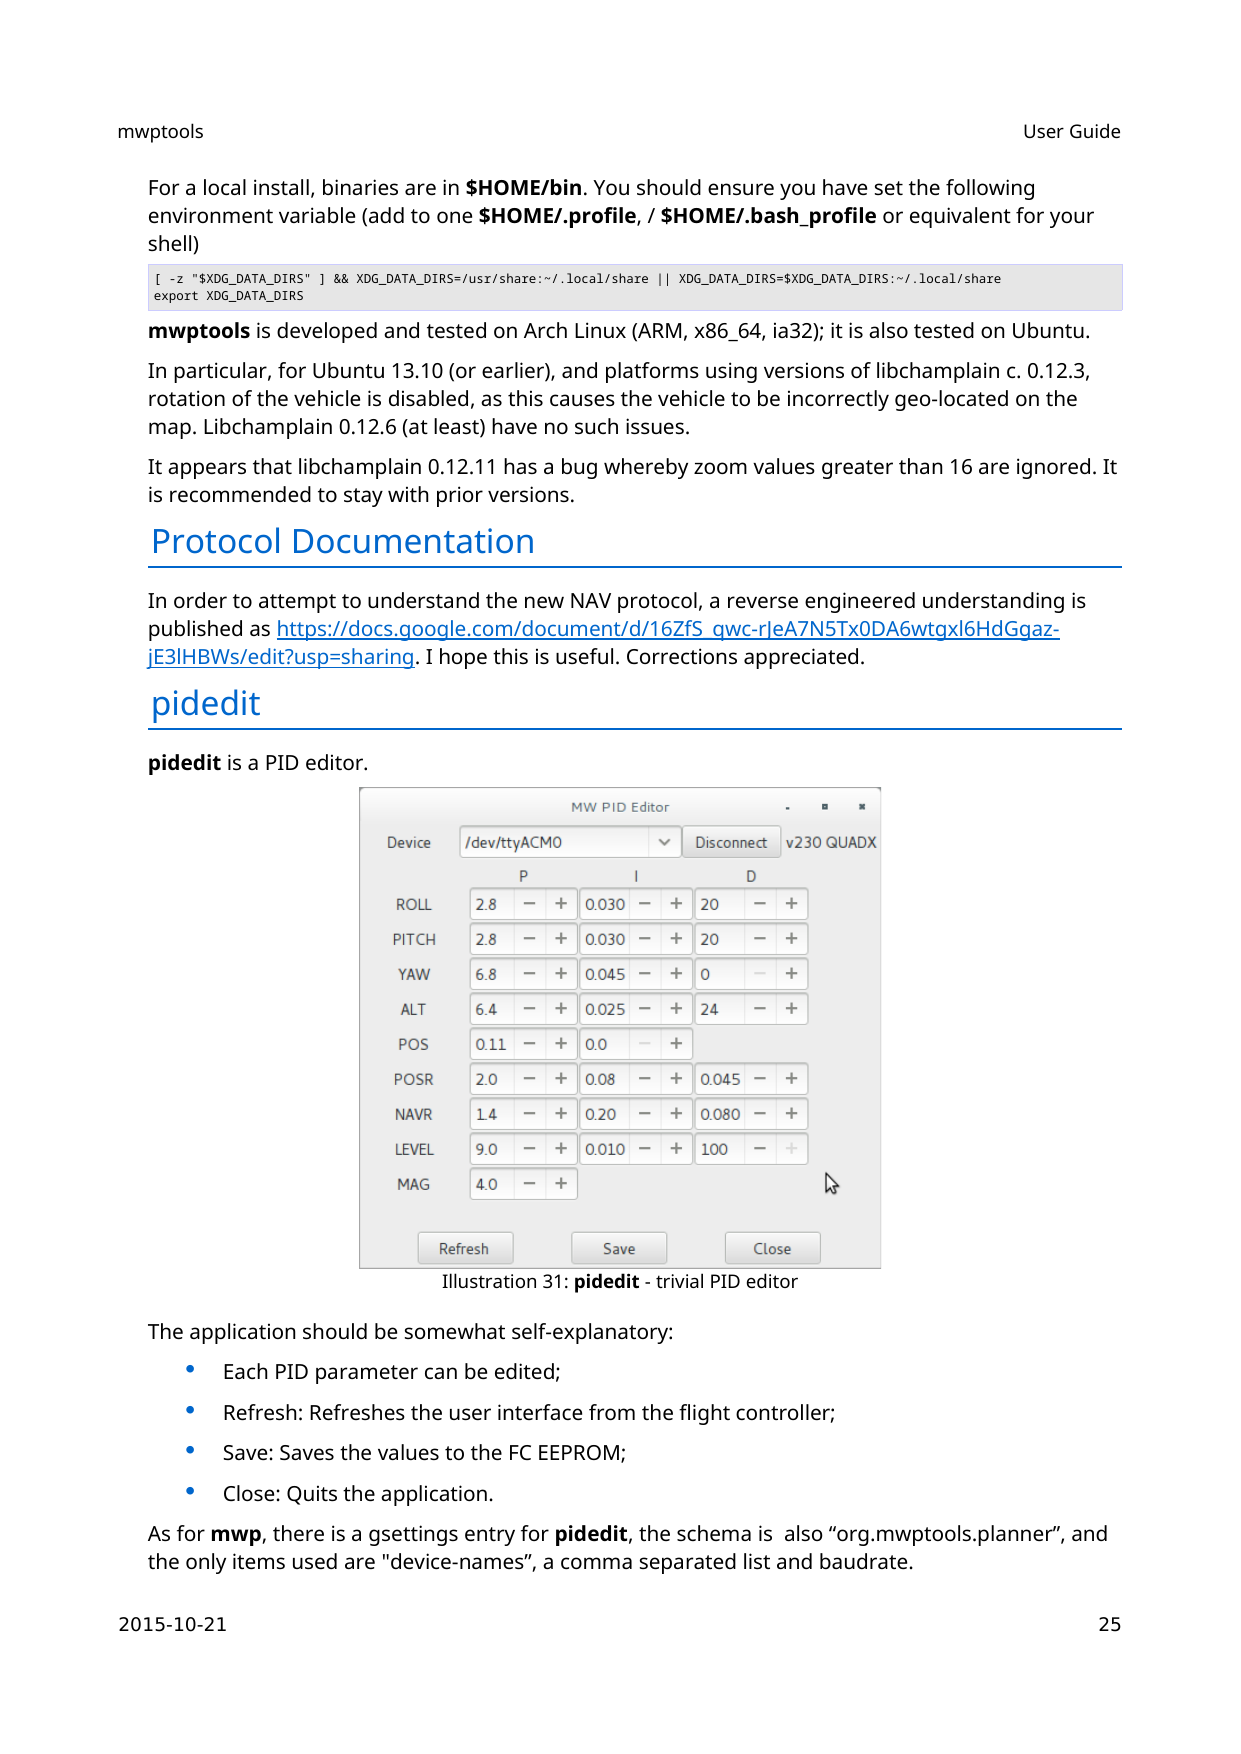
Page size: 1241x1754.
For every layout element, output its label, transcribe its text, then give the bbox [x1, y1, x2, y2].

text export XDG_DATA_DIRS [149, 281, 1122, 310]
list Save: Saves the values to the FC EEPROM; [185, 1438, 1122, 1467]
text It appears that libchamplain 0.12.11 has a bug whereby zoom values greater than 16 are ignored. It is recommended to stay with prior versions. [148, 452, 1122, 509]
text In particular, for Ubuntu 13.10 (or earlier), and platforms using versions of libchamplain c. 0.12.3, rotation of the vehicle is disabled, as this causes the vehicle to be incorrectly geo-located on the map. Libchamplain 0.12.6 (at least) have no such issues. [148, 356, 1122, 441]
text In order to attempt to understand the new NAV protocol, a reverse engineered understanding is published as https://docs.google.com/document/d/16ZfS_qwc-rJeA7N5Tx0DA6wtgxl6HdGgaz-jE3lHBWs/edit?usp=sharing. I hope this is useful. Corrections appreciated. [148, 586, 1122, 671]
list Close: Quits the application. [185, 1479, 1122, 1507]
text [ -z "$XDG_DATA_DIRS" ] && XDG_DATA_DIRS=/usr/share:~/.local/share || XDG_DATA_DIRS=$XDG_DATA_DIRS:~/.local/share [149, 265, 1122, 281]
list Each PID parameter can be edited; [185, 1357, 1122, 1386]
list Refresh: Refreshes the user interface from the flight controller; [185, 1398, 1122, 1426]
text Illustration 31: pidedit - trivial PID editor [359, 1269, 881, 1294]
text The application should be somewhat self-explanatory: [148, 1317, 1122, 1346]
text mwptools is developed and tested on Arch Linux (ARM, x86_64, ia32); it is also tested on Ubuntu. [148, 316, 1122, 344]
text As for mwp, there is a gsettings entry for pidedit, the schema is also “org.mwptools.planner”, and the only items used are "device-names”, a comma separated list and baudrate. [148, 1519, 1122, 1576]
subtitle pidedit [148, 677, 1122, 728]
text For a local install, binaries are in $HOME/bin. You should ensure you have set the following environment variable (add to one $HOME/.profile, / $HOME/.bash_profile or equivalent for your shell) [148, 173, 1122, 258]
subtitle Protocol Documentation [148, 515, 1122, 566]
picture [359, 787, 882, 1269]
text pidedit is a PID editor. [148, 748, 1122, 776]
